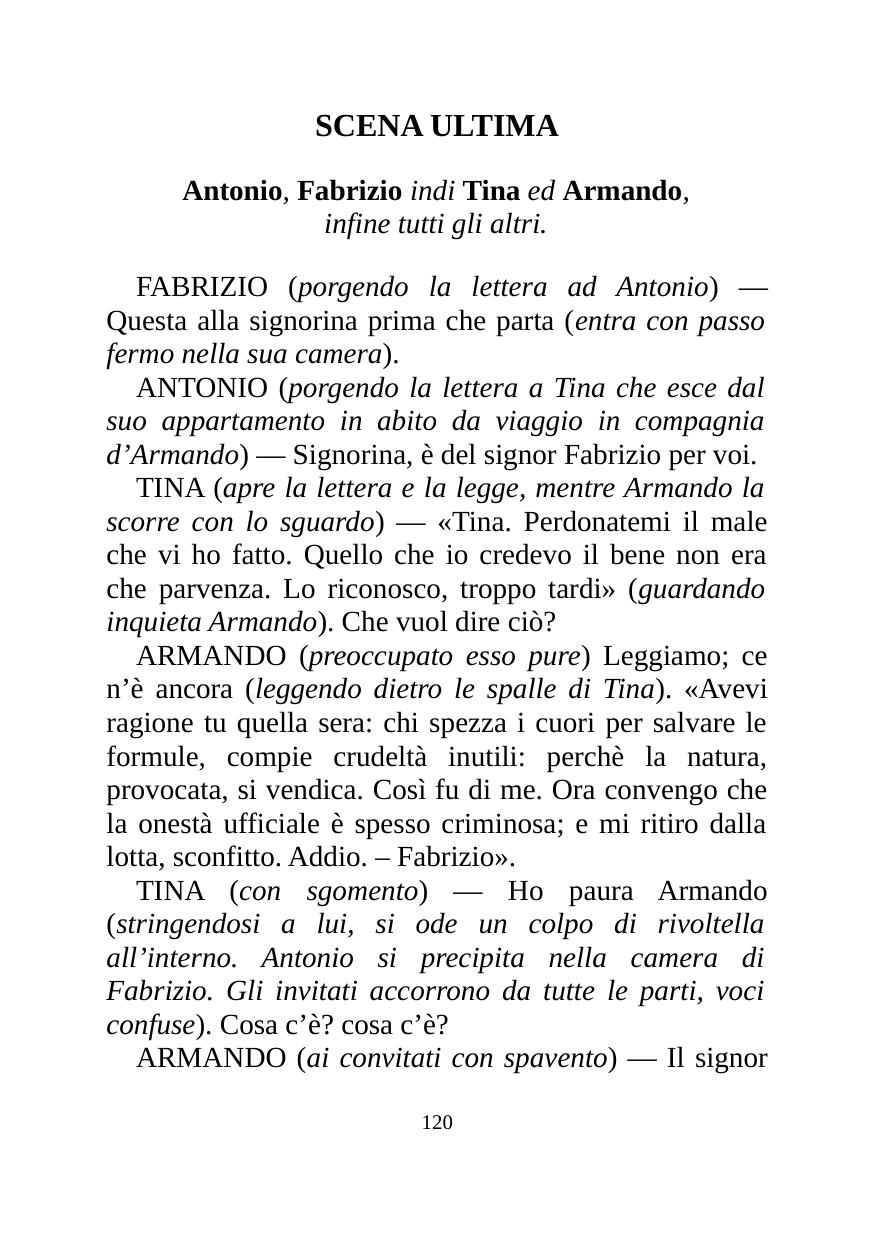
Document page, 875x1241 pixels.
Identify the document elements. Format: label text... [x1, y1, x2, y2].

text ANTONIO (porgendo la lettera a Tina che esce dal suo appartamento in abito da viaggio in compagnia d’Armando) — Signorina, è del signor Fabrizio per voi. [106, 370, 768, 470]
text TINA (con sgomento) — Ho paura Armando (stringendosi a lui, si ode un colpo di rivoltella all’interno. Antonio si precipita nella camera di Fabrizio. Gli invitati accorrono da tutte le parti, voci confuse). Cosa c’è? cosa c’è? [106, 873, 768, 1041]
text Antonio, Fabrizio indi Tina ed Armando, infine tutti gli altri. [106, 173, 768, 240]
text FABRIZIO (porgendo la lettera ad Antonio) — Questa alla signorina prima che parta (entra con passo fermo nella sua camera). [106, 269, 768, 370]
text ARMANDO (preoccupato esso pure) Leggiamo; ce n’è ancora (leggendo dietro le spalle di Tina). «Avevi ragione tu quella sera: chi spezza i cuori per salvare le formule, compie crudeltà inutili: perchè la natura, provocata, si vendica. Così fu di me. Ora convengo che la onestà ufficiale è spesso criminosa; e mi ritiro dalla lotta, sconfitto. Addio. – Fabrizio». [106, 638, 768, 873]
text TINA (apre la lettera e la legge, mentre Armando la scorre con lo sguardo) — «Tina. Perdonatemi il male che vi ho fatto. Quello che io credevo il bene non era che parvenza. Lo riconosco, troppo tardi» (guardando inquieta Armando). Che vuol dire ciò? [106, 470, 768, 638]
subtitle SCENA ULTIMA [106, 106, 768, 143]
text ARMANDO (ai convitati con spavento) — Il signor [106, 1041, 768, 1074]
